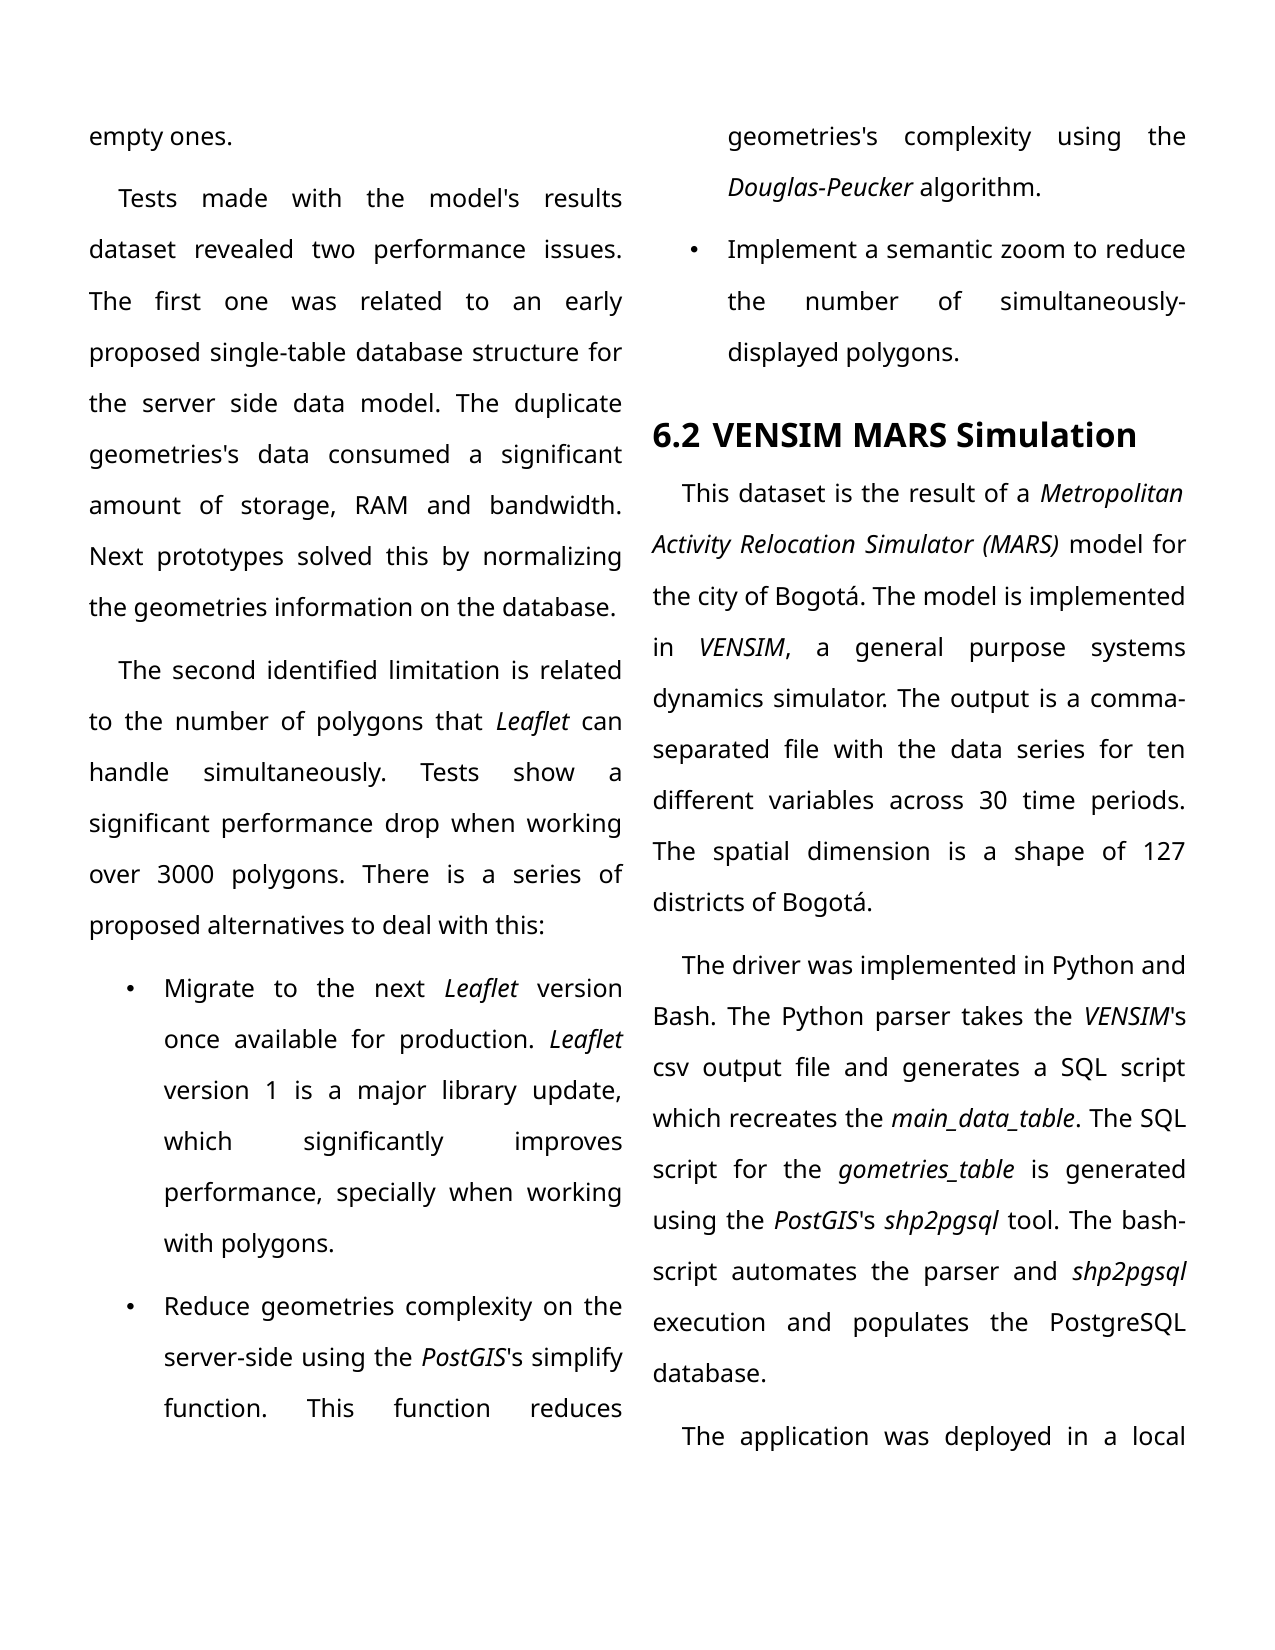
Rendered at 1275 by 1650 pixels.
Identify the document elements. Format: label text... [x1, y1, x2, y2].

list Implement a semantic zoom to reduce the number of simultaneously-displayed polygons. [690, 232, 1186, 368]
list Reduce geometries complexity on the server-side using the PostGIS's simplify function. This function reduces [126, 1288, 623, 1425]
list geometries's complexity using the Douglas-Peucker algorithm. [690, 118, 1186, 203]
text Tests made with the model's results dataset revealed two performance issues. The first one was related to an early proposed single-table database structure for the server side data model. The duplicate geometries's data consumed a significant amount of storage, RAM and bandwidth. Next prototypes solved this by normalizing the geometries information on the database. [88, 181, 623, 623]
subtitle VENSIM MARS Simulation [652, 412, 1186, 458]
text The second identified limitation is related to the number of polygons that Leaflet can handle simultaneously. Tests show a significant performance drop when working over 3000 polygons. There is a series of proposed alternatives to deal with this: [88, 652, 623, 942]
text The application was deployed in a local [652, 1419, 1186, 1453]
text empty ones. [88, 118, 623, 152]
list Migrate to the next Leaflet version once available for production. Leaflet version 1 is a major library update, which significantly improves performance, specially when working with polygons. [126, 970, 623, 1260]
text The driver was implemented in Python and Bash. The Python parser takes the VENSIM's csv output file and generates a SQL script which recreates the main_data_table. The SQL script for the gometries_table is generated using the PostGIS's shp2pgsql tool. The bash-script automates the parser and shp2pgsql execution and populates the PostgreSQL database. [652, 947, 1186, 1390]
text This dataset is the result of a Metropolitan Activity Relocation Simulator (MARS) model for the city of Bogotá. The model is implemented in VENSIM, a general purpose systems dynamics simulator. The output is a comma-separated file with the data series for ten different variables across 30 time periods. The spatial dimension is a shape of 127 districts of Bogotá. [652, 476, 1186, 918]
